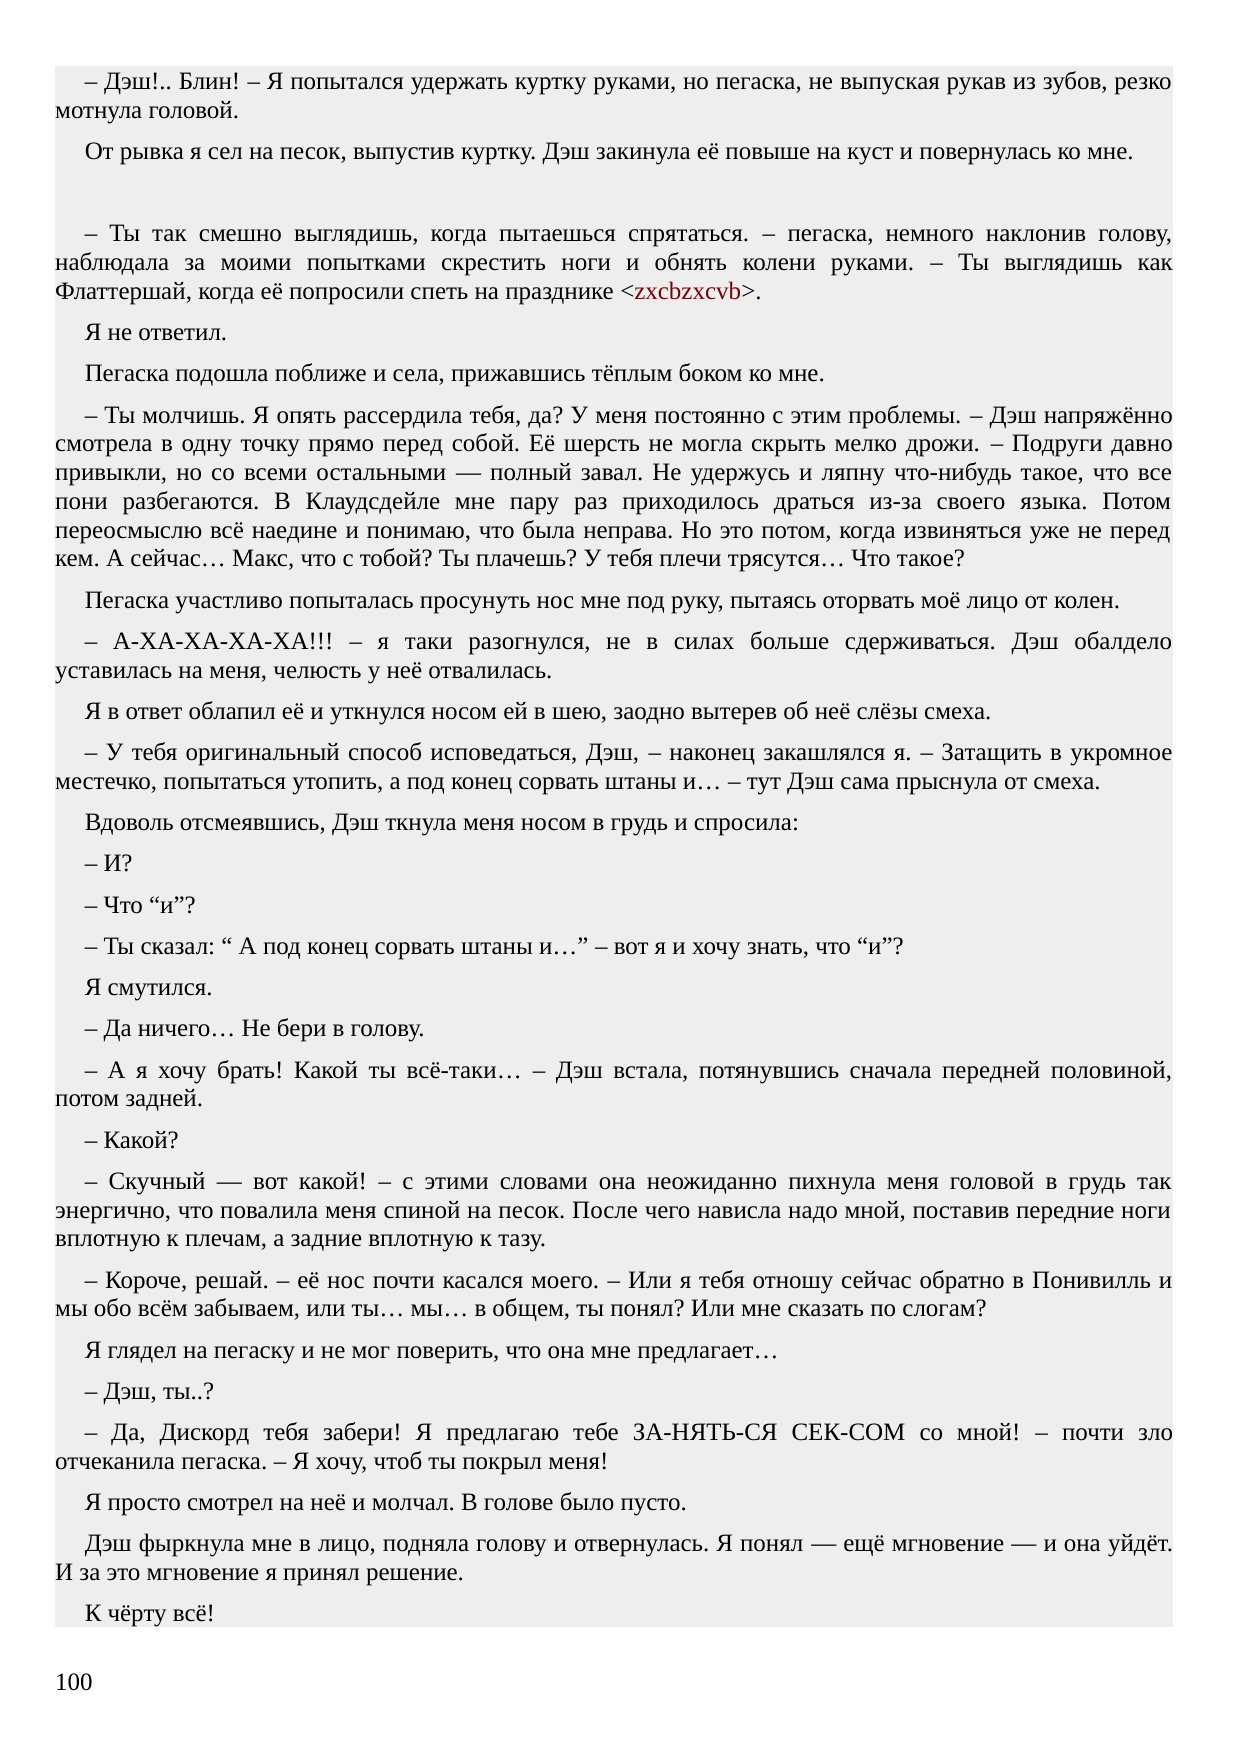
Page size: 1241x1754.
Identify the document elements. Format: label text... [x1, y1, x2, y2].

text – Да, Дискорд тебя забери! Я предлагаю тебе ЗА-НЯТЬ-СЯ СЕК-СОМ со мной! – почти зло отчеканила пегаска. – Я хочу, чтоб ты покрыл меня! [55, 1417, 1173, 1475]
text – Какой? [55, 1125, 1173, 1153]
text – Дэш, ты..? [55, 1376, 1173, 1405]
text – Ты молчишь. Я опять рассердила тебя, да? У меня постоянно с этим проблемы. – Дэш напряжённо смотрела в одну точку прямо перед собой. Её шерсть не могла скрыть мелко дрожи. – Подруги давно привыкли, но со всеми остальными — полный завал. Не удержусь и ляпну что-нибудь такое, что все пони разбегаются. В Клаудсдейле мне пару раз приходилось драться из-за своего языка. Потом переосмыслю всё наедине и понимаю, что была неправа. Но это потом, когда извиняться уже не перед кем. А сейчас… Макс, что с тобой? Ты плачешь? У тебя плечи трясутся… Что такое? [55, 400, 1173, 572]
text – И? [55, 848, 1173, 877]
text Пегаска участливо попыталась просунуть нос мне под руку, пытаясь оторвать моё лицо от колен. [55, 585, 1173, 613]
text Дэш фыркнула мне в лицо, подняла голову и отвернулась. Я понял — ещё мгновение — и она уйдёт. И за это мгновение я принял решение. [55, 1528, 1173, 1586]
text Я просто смотрел на неё и молчал. В голове было пусто. [55, 1487, 1173, 1516]
text – Что “и”? [55, 890, 1173, 918]
text – Да ничего… Не бери в голову. [55, 1013, 1173, 1042]
text Вдоволь отсмеявшись, Дэш ткнула меня носом в грудь и спросила: [55, 807, 1173, 836]
text – Ты сказал: “ А под конец сорвать штаны и…” – вот я и хочу знать, что “и”? [55, 931, 1173, 960]
text – У тебя оригинальный способ исповедаться, Дэш, – наконец закашлялся я. – Затащить в укромное местечко, попытаться утопить, а под конец сорвать штаны и… – тут Дэш сама прыснула от смеха. [55, 737, 1173, 795]
text – Скучный — вот какой! – с этими словами она неожиданно пихнула меня головой в грудь так энергично, что повалила меня спиной на песок. После чего нависла надо мной, поставив передние ноги вплотную к плечам, а задние вплотную к тазу. [55, 1166, 1173, 1252]
text Я в ответ облапил её и уткнулся носом ей в шею, заодно вытерев об неё слёзы смеха. [55, 696, 1173, 725]
text Я смутился. [55, 972, 1173, 1001]
text – Дэш!.. Блин! – Я попытался удержать куртку руками, но пегаска, не выпуская рукав из зубов, резко мотнула головой. [55, 66, 1173, 123]
text – Короче, решай. – её нос почти касался моего. – Или я тебя отношу сейчас обратно в Понивилль и мы обо всём забываем, или ты… мы… в общем, ты понял? Или мне сказать по слогам? [55, 1265, 1173, 1322]
text – Ты так смешно выглядишь, когда пытаешься спрятаться. – пегаска, немного наклонив голову, наблюдала за моими попытками скрестить ноги и обнять колени руками. – Ты выглядишь как Флаттершай, когда её попросили спеть на празднике <zxcbzxcvb>. [55, 218, 1173, 305]
text От рывка я сел на песок, выпустив куртку. Дэш закинула её повыше на куст и повернулась ко мне. [55, 136, 1173, 165]
text Я глядел на пегаску и не мог поверить, что она мне предлагает… [55, 1335, 1173, 1363]
text – А я хочу брать! Какой ты всё-таки… – Дэш встала, потянувшись сначала передней половиной, потом задней. [55, 1055, 1173, 1112]
text Пегаска подошла поближе и села, прижавшись тёплым боком ко мне. [55, 358, 1173, 387]
text – А-ХА-ХА-ХА-ХА!!! – я таки разогнулся, не в силах больше сдерживаться. Дэш обалдело уставилась на меня, челюсть у неё отвалилась. [55, 626, 1173, 683]
text Я не ответил. [55, 317, 1173, 346]
text К чёрту всё! [55, 1598, 1173, 1627]
